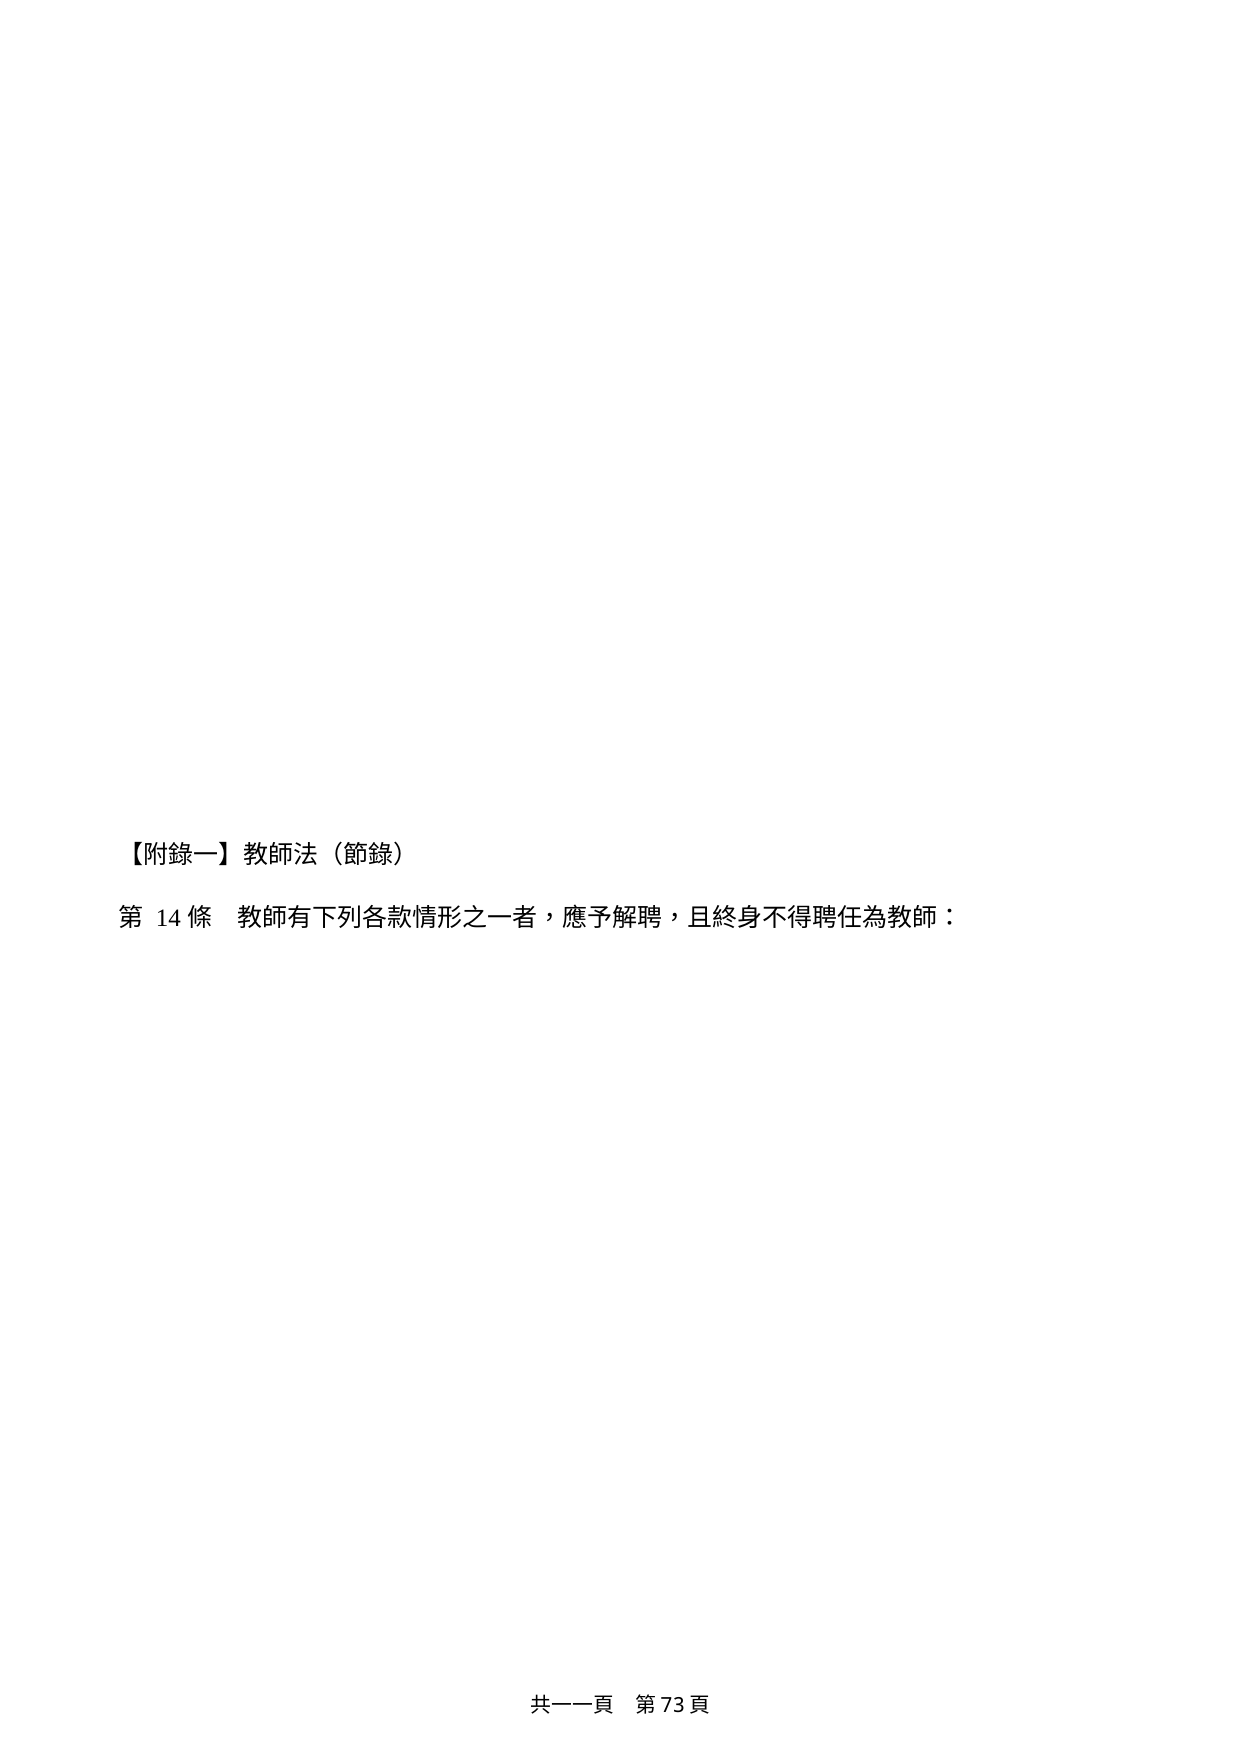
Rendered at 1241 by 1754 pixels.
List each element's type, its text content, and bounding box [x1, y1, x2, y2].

text 第 14 條 教師有下列各款情形之一者，應予解聘，且終身不得聘任為教師： [118, 874, 1122, 936]
text 【附錄一】教師法（節錄） [118, 811, 1122, 874]
